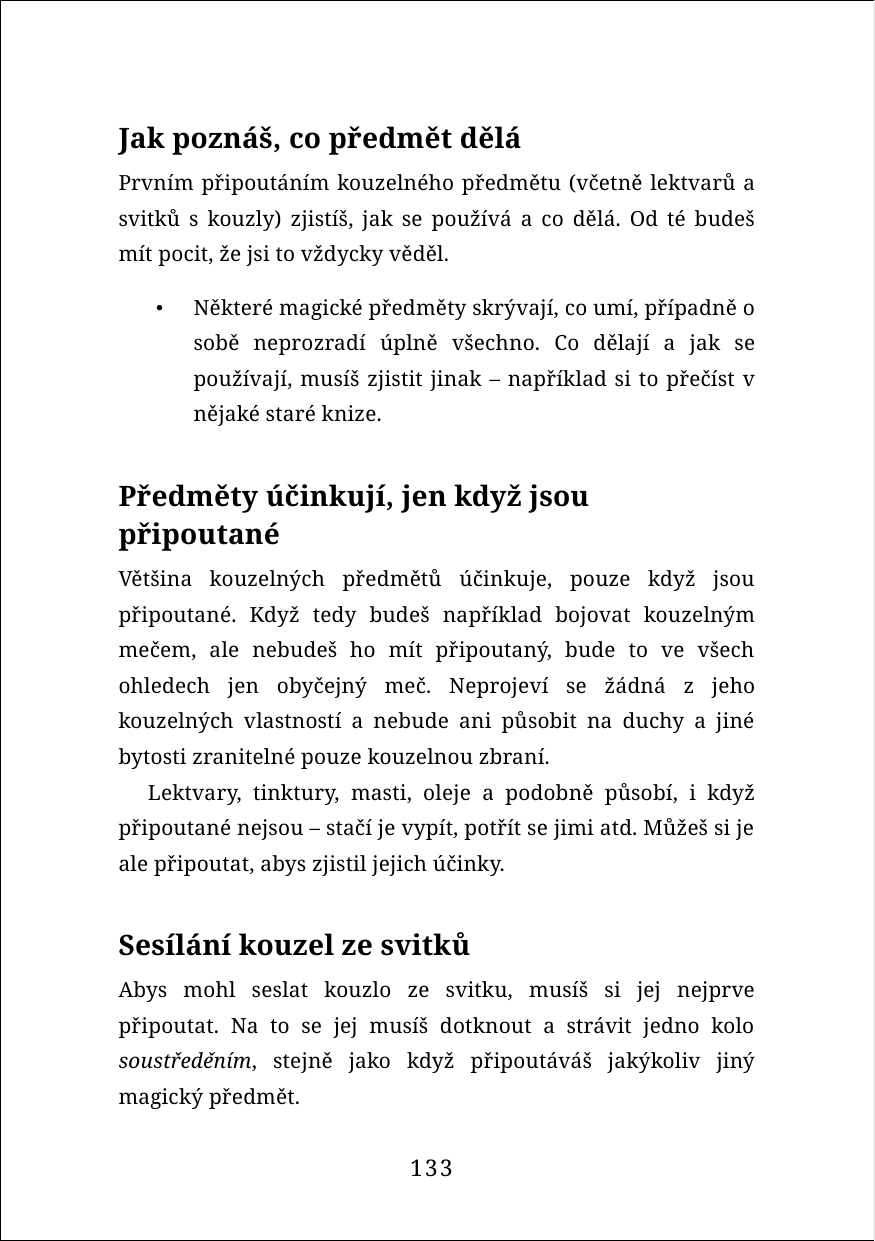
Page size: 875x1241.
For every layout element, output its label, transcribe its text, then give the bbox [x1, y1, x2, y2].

text Většina kouzelných předmětů účinkuje, pouze když jsou připoutané. Když tedy budeš například bojovat kouzelným mečem, ale nebudeš ho mít připoutaný, bude to ve všech ohledech jen obyčejný meč. Neprojeví se žádná z jeho kouzelných vlastností a nebude ani působit na duchy a jiné bytosti zranitelné pouze kouzelnou zbraní. Lektvary, tinktury, masti, oleje a podobně působí, i když připoutané nejsou – stačí je vypít, potřít se jimi atd. Můžeš si je ale připoutat, abys zjistil jejich účinky. [118, 564, 756, 877]
subtitle Předměty účinkují, jen když jsou připoutané [118, 476, 756, 553]
text Abys mohl seslat kouzlo ze svitku, musíš si jej nejprve připoutat. Na to se jej musíš dotknout a strávit jedno kolo soustředěním, stejně jako když připoutáváš jakýkoliv jiný magický předmět. [118, 976, 756, 1111]
text Prvním připoutáním kouzelného předmětu (včetně lektvarů a svitků s kouzly) zjistíš, jak se používá a co dělá. Od té budeš mít pocit, že jsi to vždycky věděl. [118, 168, 756, 268]
subtitle Sesílání kouzel ze svitků [118, 926, 756, 964]
list Některé magické předměty skrývají, co umí, případně o sobě neprozradí úplně všechno. Co dělají a jak se používají, musíš zjistit jinak – například si to přečíst v nějaké staré knize. [156, 293, 756, 428]
subtitle Jak poznáš, co předmět dělá [118, 118, 756, 157]
